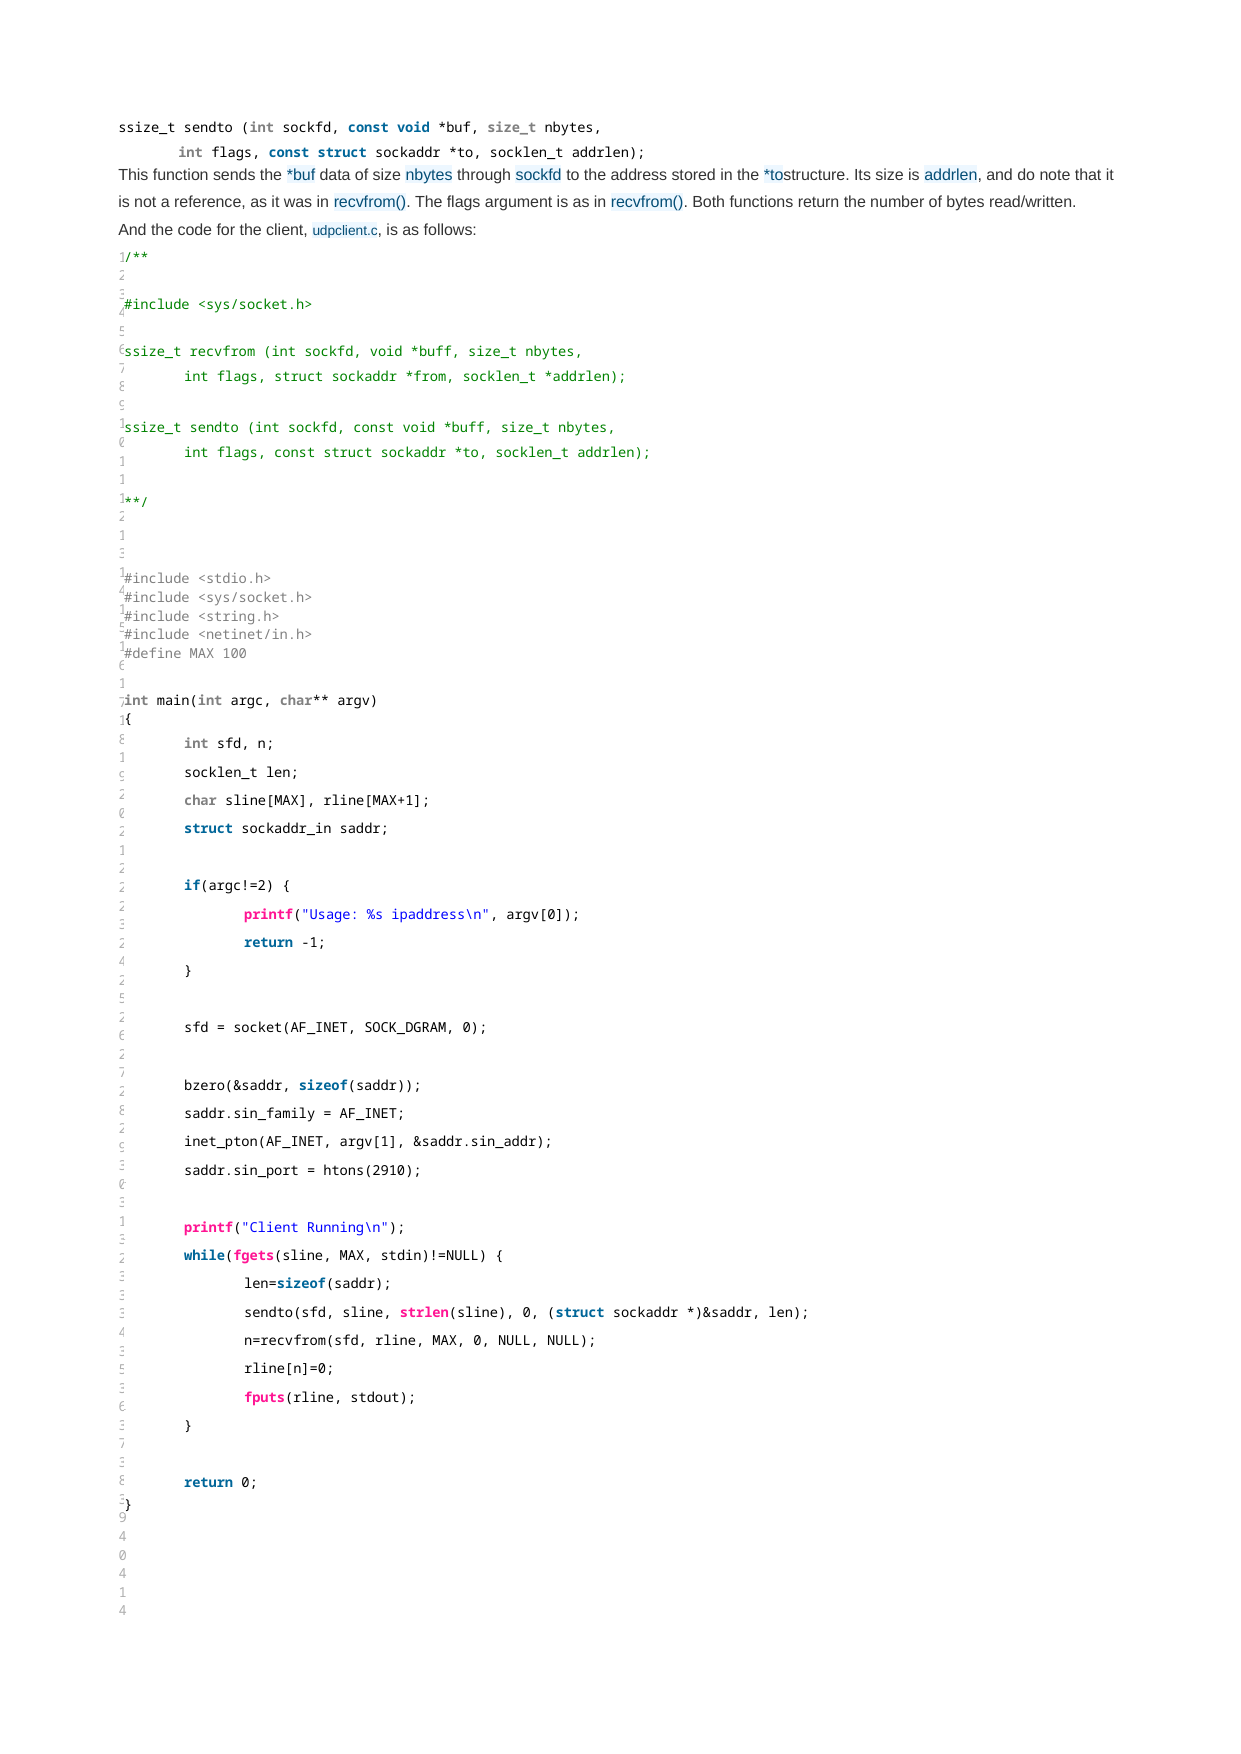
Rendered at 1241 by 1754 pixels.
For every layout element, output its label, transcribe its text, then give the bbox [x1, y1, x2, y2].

text This function sends the *buf data of size nbytes through sockfd to the address stored in the *tostructure. Its size is addrlen, and do note that it is not a reference, as it was in recvfrom(). The flags argument is as in recvfrom(). Both functions return the number of bytes read/written. [118, 165, 1122, 211]
table_header /** #include <sys/socket.h> ssize_t recvfrom (int sockfd, void *buff, size_t nbytes, int flags, struct sockaddr *from, socklen_t *addrlen); ssize_t sendto (int sockfd, const void *buff, size_t nbytes, int flags, const struct sockaddr *to, socklen_t addrlen); **/ #include <stdio.h> #include <sys/socket.h> #include <string.h> #include <netinet/in.h> #define MAX 100 int main(int argc, char** argv) { int sfd, n; socklen_t len; char sline[MAX], rline[MAX+1]; struct sockaddr_in saddr; if(argc!=2) { printf("Usage: %s ipaddress\n", argv[0]); return -1; } sfd = socket(AF_INET, SOCK_DGRAM, 0); bzero(&saddr, sizeof(saddr)); saddr.sin_family = AF_INET; inet_pton(AF_INET, argv[1], &saddr.sin_addr); saddr.sin_port = htons(2910); printf("Client Running\n"); while(fgets(sline, MAX, stdin)!=NULL) { len=sizeof(saddr); sendto(sfd, sline, strlen(sline), 0, (struct sockaddr *)&saddr, len); n=recvfrom(sfd, rline, MAX, 0, NULL, NULL); rline[n]=0; fputs(rline, stdout); } return 0; } [124, 248, 1240, 1619]
table_header 1 2 3 4 5 6 7 8 9 10 11 12 13 14 15 16 17 18 19 20 21 22 23 24 25 26 27 28 29 30 31 32 33 34 35 36 37 38 39 40 41 4 [118, 248, 124, 1619]
text And the code for the client, udpclient.c, is as follows: [118, 220, 1122, 238]
table_header ssize_t sendto (int sockfd, const void *buf, size_t nbytes, int flags, const struct sockaddr *to, socklen_t addrlen); [118, 118, 1228, 165]
